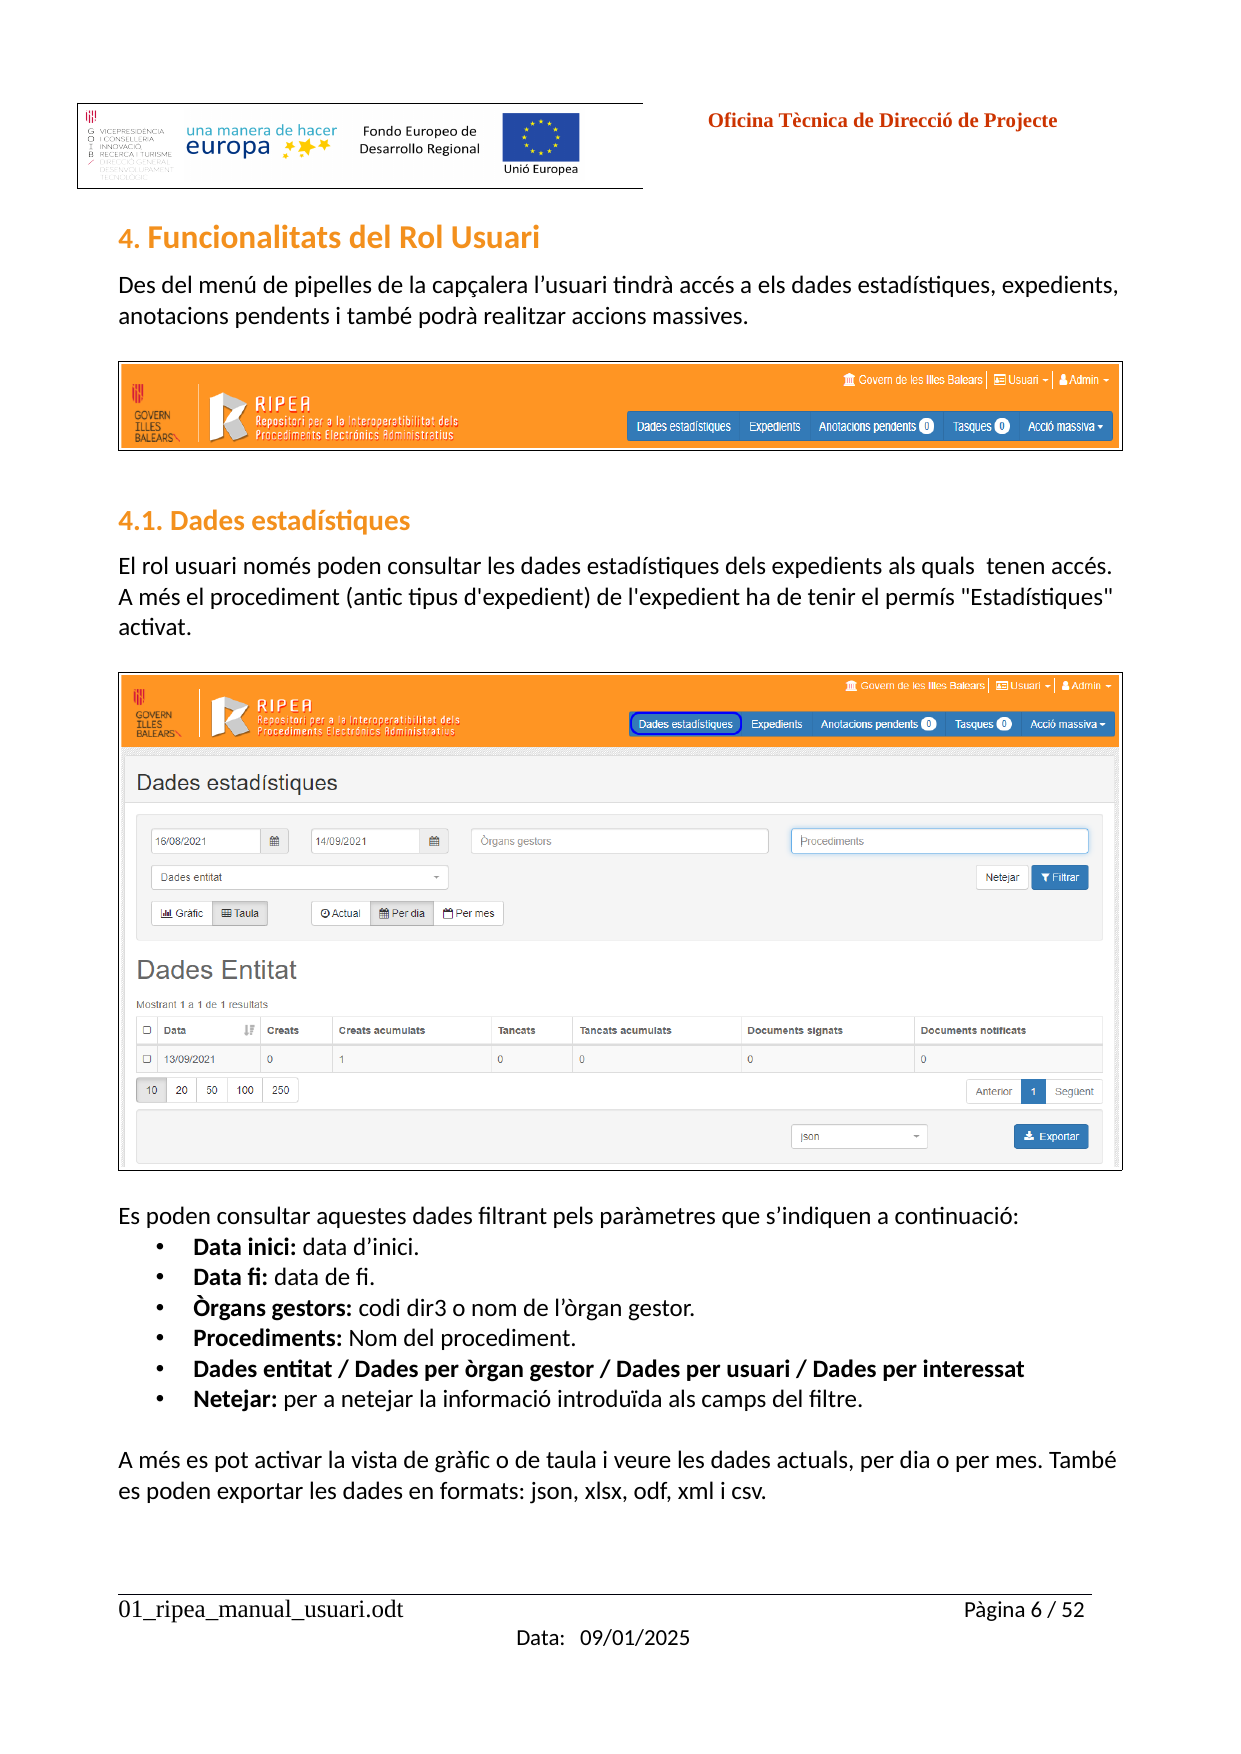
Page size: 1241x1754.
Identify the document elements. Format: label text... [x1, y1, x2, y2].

list Netejar: per a netejar la informació introduïda als camps del filtre. [156, 1384, 1122, 1414]
text Es poden consultar aquestes dades filtrant pels paràmetres que s’indiquen a continuació: [118, 1201, 1122, 1231]
list Data inici: data d’inici. [156, 1231, 1122, 1262]
picture [121, 675, 1119, 1167]
subtitle 4. Funcionalitats del Rol Usuari [118, 216, 1122, 257]
subtitle 4.1. Dades estadístiques [118, 502, 1122, 538]
picture [82, 108, 178, 182]
text A més es pot activar la vista de gràfic o de taula i veure les dades actuals, per dia o per mes. També es poden exportar les dades en formats: json, xlsx, odf, xml i csv. [118, 1445, 1122, 1506]
list Data fi: data de fi. [156, 1262, 1122, 1292]
picture [184, 108, 585, 182]
list Procediments: Nom del procediment. [156, 1323, 1122, 1353]
text El rol usuari només poden consultar les dades estadístiques dels expedients als quals tenen accés. A més el procediment (antic tipus d'expedient) de l'expedient ha de tenir el permís "Estadístiques" activat. [118, 550, 1122, 642]
text Des del menú de pipelles de la capçalera l’usuari tindrà accés a els dades estadístiques, expedients, anotacions pendents i també podrà realitzar accions massives. [118, 269, 1122, 331]
picture [121, 364, 1119, 448]
list Òrgans gestors: codi dir3 o nom de l’òrgan gestor. [156, 1292, 1122, 1323]
list Dades entitat / Dades per òrgan gestor / Dades per usuari / Dades per interessat [156, 1353, 1122, 1384]
